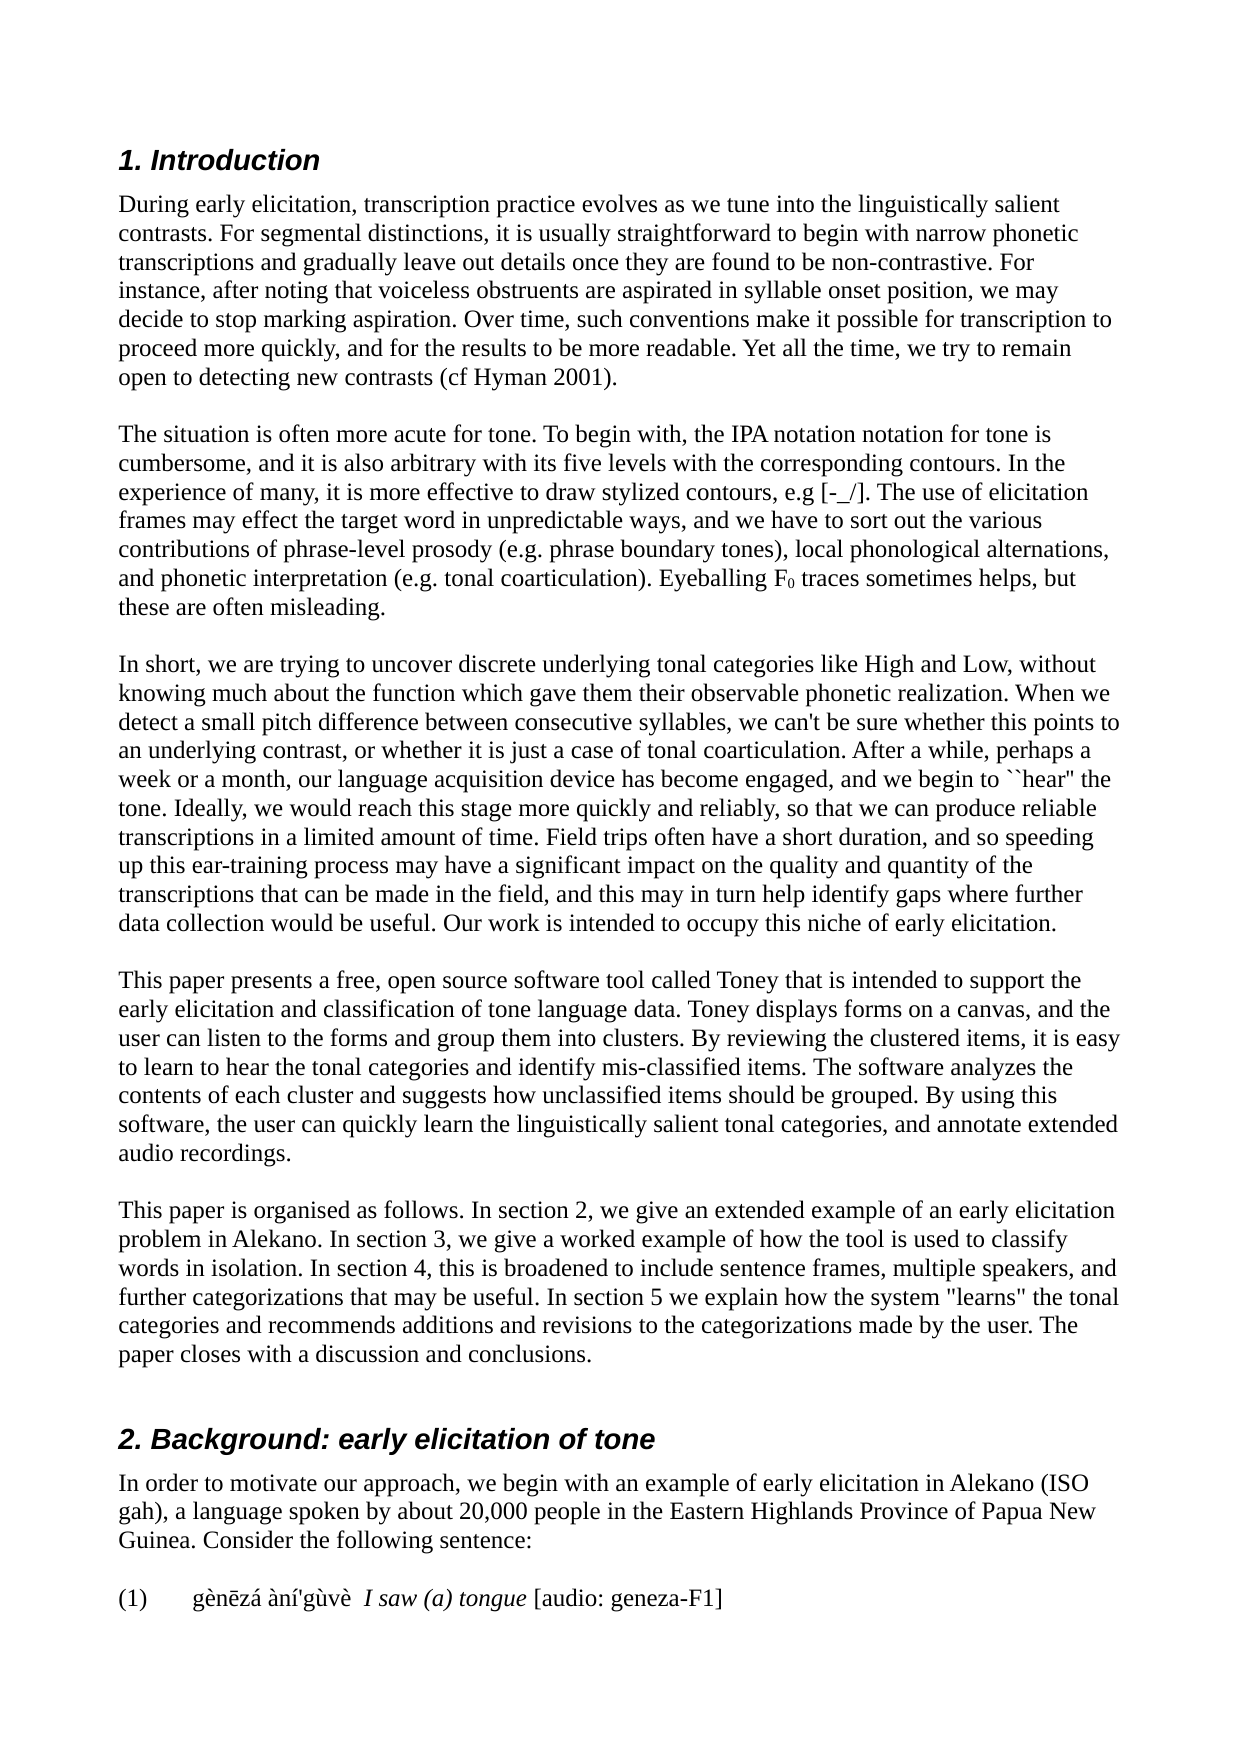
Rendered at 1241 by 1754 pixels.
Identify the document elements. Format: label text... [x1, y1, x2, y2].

text (1) gènēzá àní'gùvè I saw (a) tongue [audio: geneza-F1] [118, 1583, 1122, 1611]
text In short, we are trying to uncover discrete underlying tonal categories like High and Low, without knowing much about the function which gave them their observable phonetic realization. When we detect a small pitch difference between consecutive syllables, we can't be sure whether this points to an underlying contrast, or whether it is just a case of tonal coarticulation. After a while, perhaps a week or a month, our language acquisition device has become engaged, and we begin to ``hear'' the tone. Ideally, we would reach this stage more quickly and reliably, so that we can produce reliable transcriptions in a limited amount of time. Field trips often have a short duration, and so speeding up this ear-training process may have a significant impact on the quality and quantity of the transcriptions that can be made in the field, and this may in turn help identify gaps where further data collection would be useful. Our work is intended to occupy this niche of early elicitation. [118, 649, 1122, 937]
text The situation is often more acute for tone. To begin with, the IPA notation notation for tone is cumbersome, and it is also arbitrary with its five levels with the corresponding contours. In the experience of many, it is more effective to draw stylized contours, e.g [-_/]. The use of elicitation frames may effect the target word in unpredictable ways, and we have to sort out the various contributions of phrase-level prosody (e.g. phrase boundary tones), local phonological alternations, and phonetic interpretation (e.g. tonal coarticulation). Eyeballing F0 traces sometimes helps, but these are often misleading. [118, 419, 1122, 620]
text During early elicitation, transcription practice evolves as we tune into the linguistically salient contrasts. For segmental distinctions, it is usually straightforward to begin with narrow phonetic transcriptions and gradually leave out details once they are found to be non-contrastive. For instance, after noting that voiceless obstruents are aspirated in syllable onset position, we may decide to stop marking aspiration. Over time, such conventions make it possible for transcription to proceed more quickly, and for the results to be more readable. Yet all the time, we try to remain open to detecting new contrasts (cf Hyman 2001). [118, 189, 1122, 390]
subtitle 2. Background: early elicitation of tone [118, 1422, 1122, 1455]
subtitle 1. Introduction [118, 143, 1122, 177]
text In order to motivate our approach, we begin with an example of early elicitation in Alekano (ISO gah), a language spoken by about 20,000 people in the Eastern Highlands Province of Papua New Guinea. Consider the following sentence: [118, 1468, 1122, 1554]
text This paper is organised as follows. In section 2, we give an extended example of an early elicitation problem in Alekano. In section 3, we give a worked example of how the tool is used to classify words in isolation. In section 4, this is broadened to include sentence frames, multiple speakers, and further categorizations that may be useful. In section 5 we explain how the system "learns" the tonal categories and recommends additions and revisions to the categorizations made by the user. The paper closes with a discussion and conclusions. [118, 1195, 1122, 1368]
text This paper presents a free, open source software tool called Toney that is intended to support the early elicitation and classification of tone language data. Toney displays forms on a canvas, and the user can listen to the forms and group them into clusters. By reviewing the clustered items, it is easy to learn to hear the tonal categories and identify mis-classified items. The software analyzes the contents of each cluster and suggests how unclassified items should be grouped. By using this software, the user can quickly learn the linguistically salient tonal categories, and annotate extended audio recordings. [118, 965, 1122, 1167]
